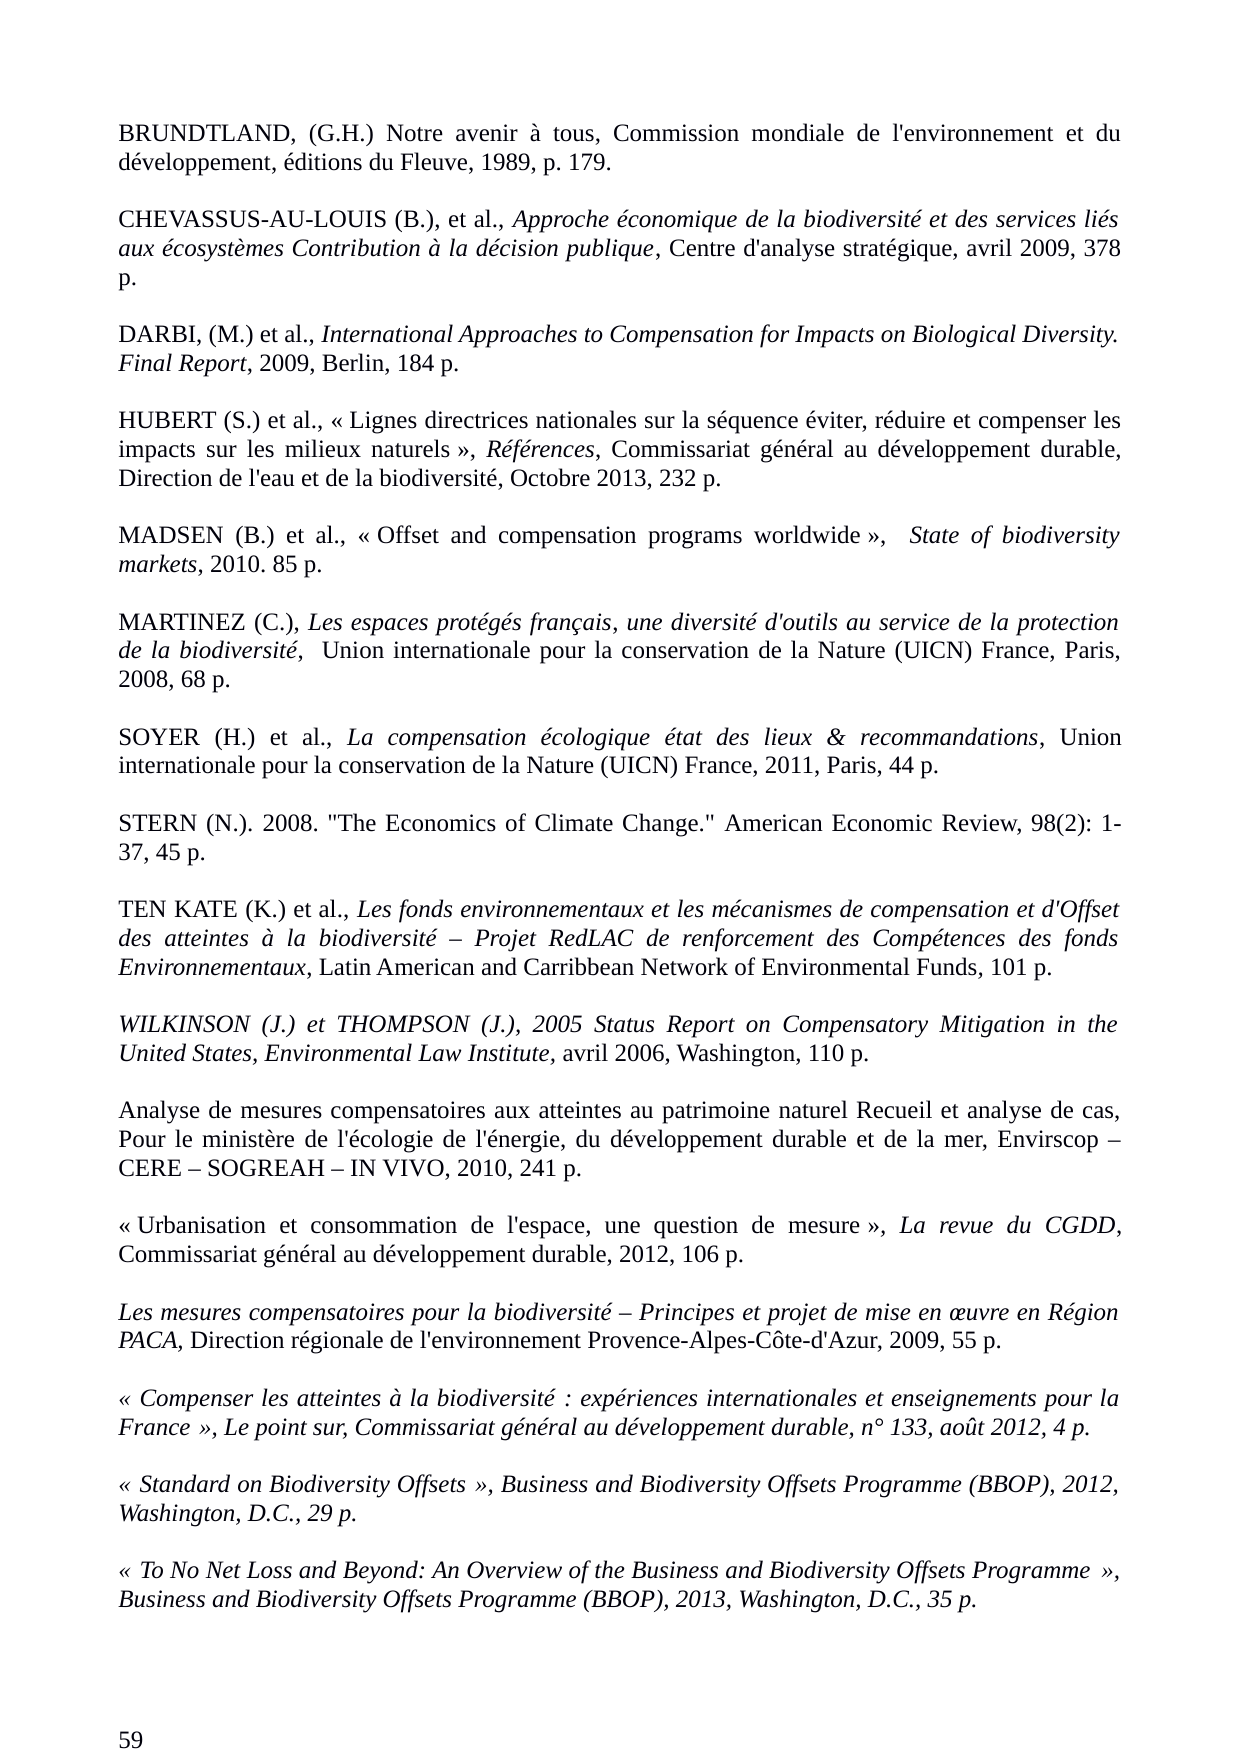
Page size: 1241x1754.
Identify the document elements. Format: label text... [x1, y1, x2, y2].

text SOYER (H.) et al., La compensation écologique état des lieux & recommandations, Union internationale pour la conservation de la Nature (UICN) France, 2011, Paris, 44 p. [118, 722, 1122, 779]
text Analyse de mesures compensatoires aux atteintes au patrimoine naturel Recueil et analyse de cas, Pour le ministère de l'écologie de l'énergie, du développement durable et de la mer, Envirscop – CERE – SOGREAH – IN VIVO, 2010, 241 p. [118, 1096, 1122, 1182]
text STERN (N.). 2008. "The Economics of Climate Change." American Economic Review, 98(2): 1-37, 45 p. [118, 808, 1122, 866]
text MADSEN (B.) et al., « Offset and compensation programs worldwide », State of biodiversity markets, 2010. 85 p. [118, 521, 1122, 578]
text Les mesures compensatoires pour la biodiversité – Principes et projet de mise en œuvre en Région PACA, Direction régionale de l'environnement Provence-Alpes-Côte-d'Azur, 2009, 55 p. [118, 1297, 1122, 1354]
text WILKINSON (J.) et THOMPSON (J.), 2005 Status Report on Compensatory Mitigation in the United States, Environmental Law Institute, avril 2006, Washington, 110 p. [118, 1009, 1122, 1067]
text « To No Net Loss and Beyond: An Overview of the Business and Biodiversity Offsets Programme », Business and Biodiversity Offsets Programme (BBOP), 2013, Washington, D.C., 35 p. [118, 1556, 1122, 1613]
text HUBERT (S.) et al., « Lignes directrices nationales sur la séquence éviter, réduire et compenser les impacts sur les milieux naturels », Références, Commissariat général au développement durable, Direction de l'eau et de la biodiversité, Octobre 2013, 232 p. [118, 406, 1122, 492]
text CHEVASSUS-AU-LOUIS (B.), et al., Approche économique de la biodiversité et des services liés aux écosystèmes Contribution à la décision publique, Centre d'analyse stratégique, avril 2009, 378 p. [118, 204, 1122, 291]
text « Urbanisation et consommation de l'espace, une question de mesure », La revue du CGDD, Commissariat général au développement durable, 2012, 106 p. [118, 1211, 1122, 1268]
text TEN KATE (K.) et al., Les fonds environnementaux et les mécanismes de compensation et d'Offset des atteintes à la biodiversité – Projet RedLAC de renforcement des Compétences des fonds Environnementaux, Latin American and Carribbean Network of Environmental Funds, 101 p. [118, 894, 1122, 981]
text « Compenser les atteintes à la biodiversité : expériences internationales et enseignements pour la France », Le point sur, Commissariat général au développement durable, n° 133, août 2012, 4 p. [118, 1383, 1122, 1441]
text MARTINEZ (C.), Les espaces protégés français, une diversité d'outils au service de la protection de la biodiversité, Union internationale pour la conservation de la Nature (UICN) France, Paris, 2008, 68 p. [118, 607, 1122, 693]
text BRUNDTLAND, (G.H.) Notre avenir à tous, Commission mondiale de l'environnement et du développement, éditions du Fleuve, 1989, p. 179. [118, 118, 1122, 176]
text « Standard on Biodiversity Offsets », Business and Biodiversity Offsets Programme (BBOP), 2012, Washington, D.C., 29 p. [118, 1469, 1122, 1527]
text DARBI, (M.) et al., International Approaches to Compensation for Impacts on Biological Diversity. Final Report, 2009, Berlin, 184 p. [118, 319, 1122, 377]
